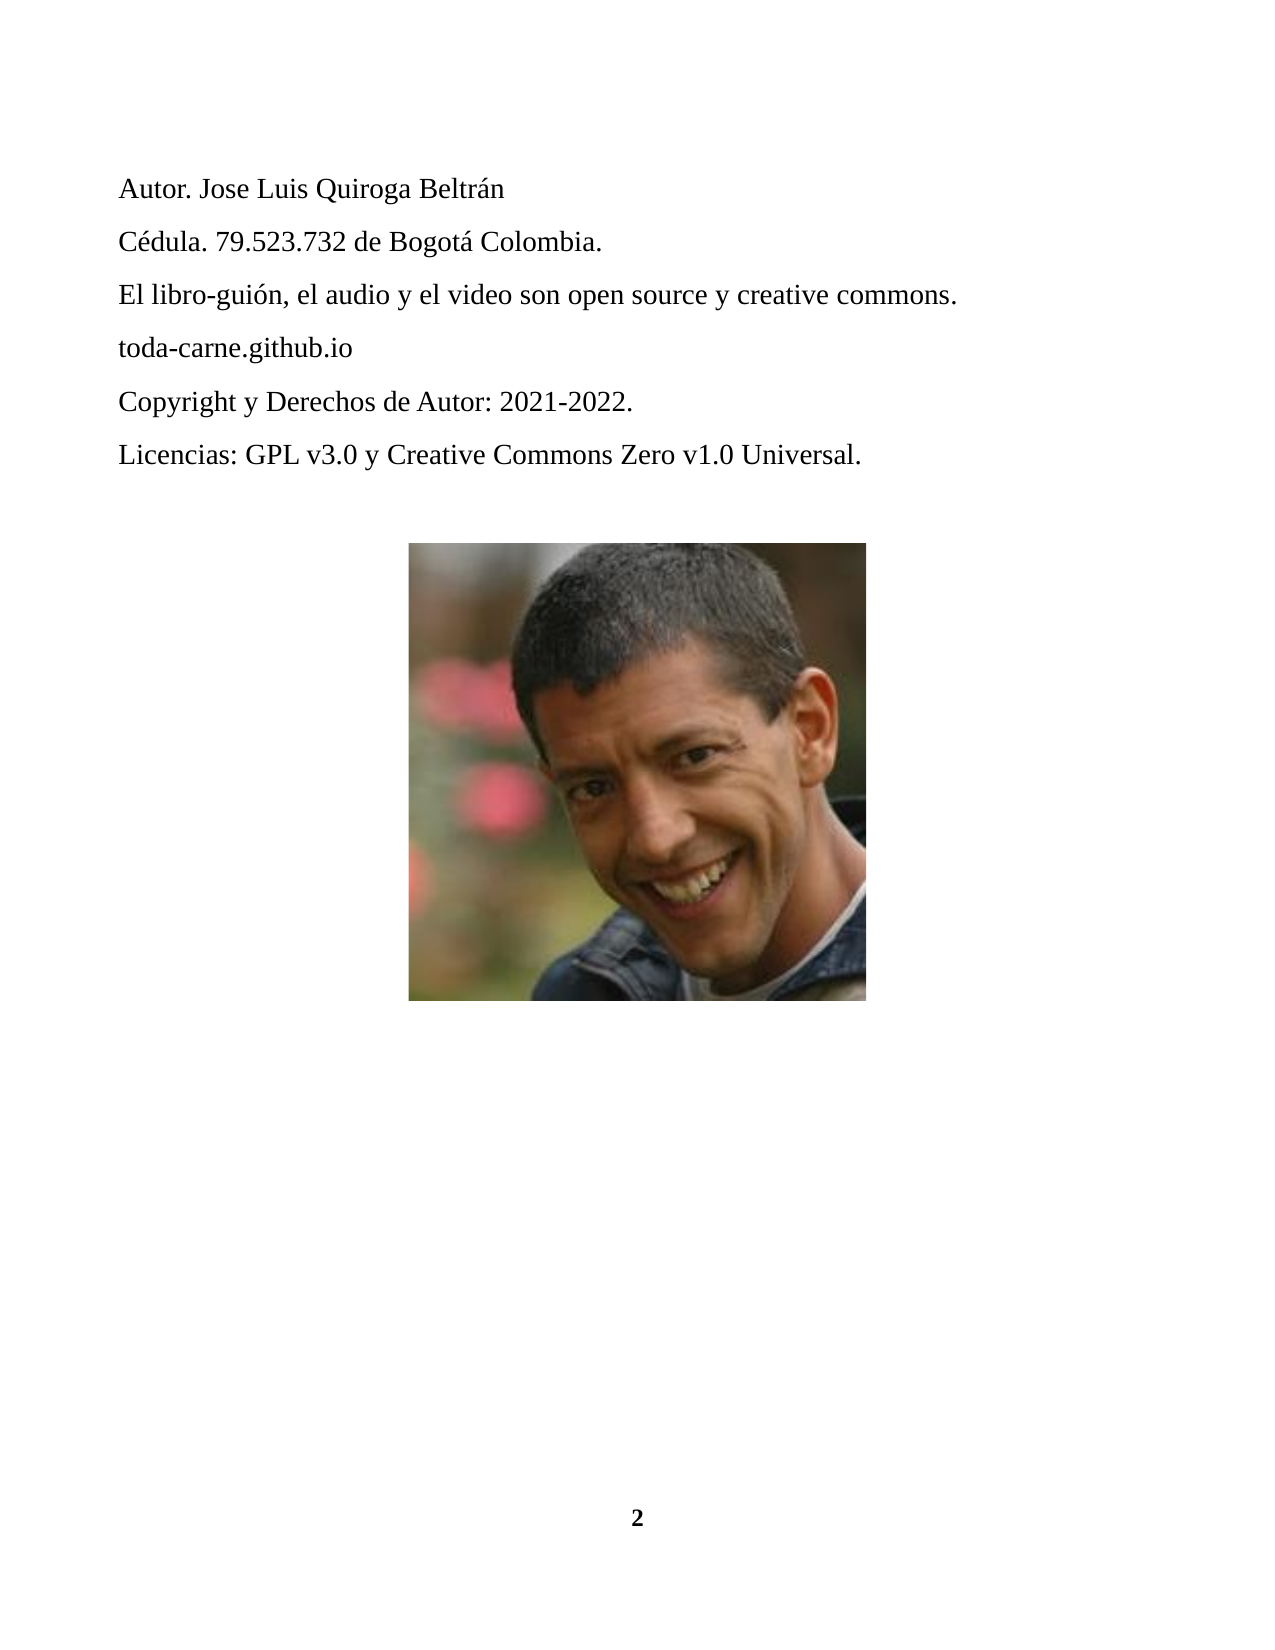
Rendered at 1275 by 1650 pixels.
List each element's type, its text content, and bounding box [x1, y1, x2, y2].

text El libro-guión, el audio y el video son open source y creative commons. [118, 277, 1157, 311]
text Autor. Jose Luis Quiroga Beltrán [118, 171, 1157, 205]
text Licencias: GPL v3.0 y Creative Commons Zero v1.0 Universal. [118, 437, 1157, 470]
text Copyright y Derechos de Autor: 2021-2022. [118, 384, 1157, 417]
text Cédula. 79.523.732 de Bogotá Colombia. [118, 224, 1157, 258]
text toda-carne.github.io [118, 331, 1157, 364]
picture [408, 543, 867, 1001]
